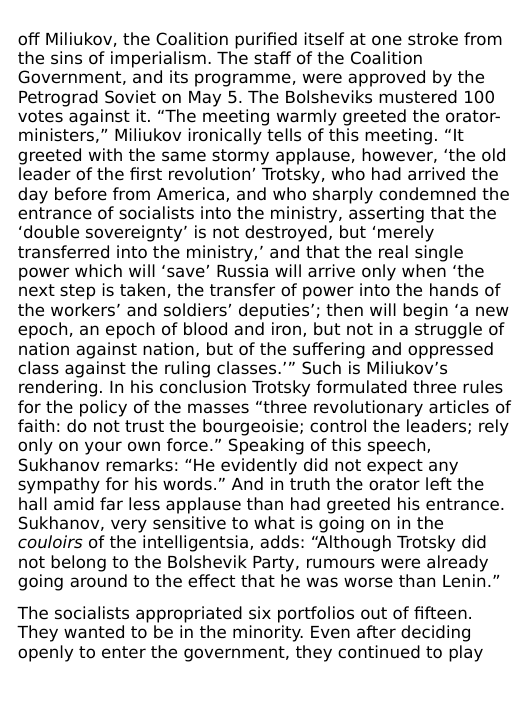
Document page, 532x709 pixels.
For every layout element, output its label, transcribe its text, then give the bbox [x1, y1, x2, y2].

text off Miliukov, the Coalition purified itself at one stroke from the sins of imperialism. The staff of the Coalition Government, and its programme, were approved by the Petrograd Soviet on May 5. The Bolsheviks mustered 100 votes against it. “The meeting warmly greeted the orator-ministers,” Miliukov ironically tells of this meeting. “It greeted with the same stormy applause, however, ‘the old leader of the first revolution’ Trotsky, who had arrived the day before from America, and who sharply condemned the entrance of socialists into the ministry, asserting that the ‘double sovereignty’ is not destroyed, but ‘merely transferred into the ministry,’ and that the real single power which will ‘save’ Russia will arrive only when ‘the next step is taken, the transfer of power into the hands of the workers’ and soldiers’ deputies’; then will begin ‘a new epoch, an epoch of blood and iron, but not in a struggle of nation against nation, but of the suffering and oppressed class against the ruling classes.’” Such is Miliukov’s rendering. In his conclusion Trotsky formulated three rules for the policy of the masses “three revolutionary articles of faith: do not trust the bourgeoisie; control the leaders; rely only on your own force.” Speaking of this speech, Sukhanov remarks: “He evidently did not expect any sympathy for his words.” And in truth the orator left the hall amid far less applause than had greeted his entrance. Sukhanov, very sensitive to what is going on in the couloirs of the intelligentsia, adds: “Although Trotsky did not belong to the Bolshevik Party, rumours were already going around to the effect that he was worse than Lenin.” [18, 29, 514, 591]
text The socialists appropriated six portfolios out of fifteen. They wanted to be in the minority. Even after deciding openly to enter the government, they continued to play [18, 604, 514, 662]
